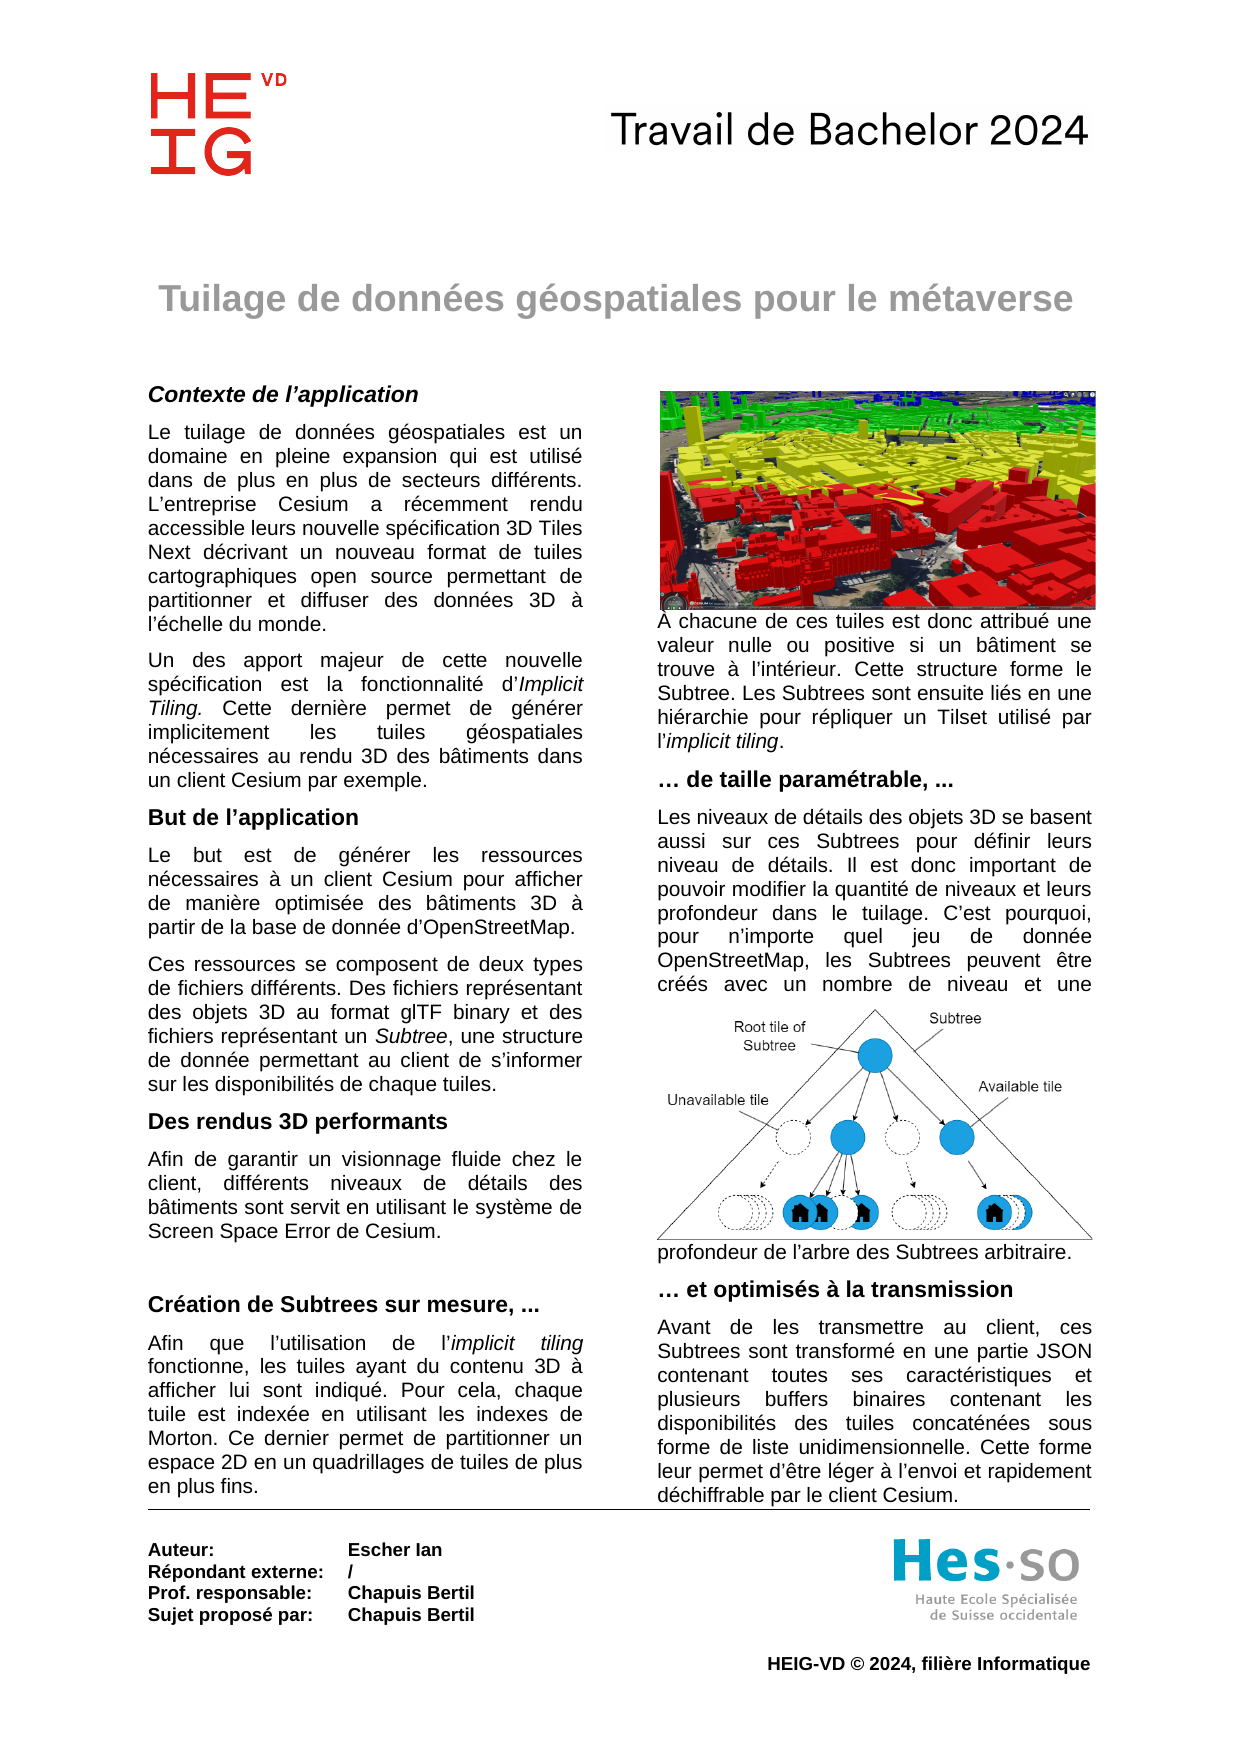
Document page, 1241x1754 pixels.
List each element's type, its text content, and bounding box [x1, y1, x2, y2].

picture [151, 73, 287, 176]
text Afin de garantir un visionnage fluide chez le client, différents niveaux de détails des bâtiments sont servit en utilisant le système de Screen Space Error de Cesium. [148, 1147, 583, 1242]
text Contexte de l’application [148, 381, 583, 407]
text Ces ressources se composent de deux types de fichiers différents. Des fichiers représentant des objets 3D au format glTF binary et des fichiers représentant un Subtree, une structure de donnée permettant au client de s’informer sur les disponibilités de chaque tuiles. [148, 952, 583, 1095]
picture [660, 391, 1096, 610]
text Les niveaux de détails des objets 3D se basent aussi sur ces Subtrees pour définir leurs niveau de détails. Il est donc important de pouvoir modifier la quantité de niveaux et leurs profondeur dans le tuilage. C’est pourquoi, pour n’importe quel jeu de donnée OpenStreetMap, les Subtrees peuvent être créés avec un nombre de niveau et une [657, 804, 1092, 1008]
text Des rendus 3D performants [148, 1108, 583, 1134]
picture [893, 1539, 1079, 1620]
text profondeur de l’arbre des Subtrees arbitraire. [657, 1240, 1092, 1263]
text But de l’application [148, 804, 583, 831]
table_header Tuilage de données géospatiales pour le métaverse [136, 264, 1096, 332]
text À chacune de ces tuiles est donc attribué une valeur nulle ou positive si un bâtiment se trouve à l’intérieur. Cette structure forme le Subtree. Les Subtrees sont ensuite liés en une hiérarchie pour répliquer un Tilset utilisé par l’implicit tiling. [657, 381, 1092, 753]
text Création de Subtrees sur mesure, ... [148, 1291, 583, 1318]
picture [657, 1008, 1093, 1240]
text Un des apport majeur de cette nouvelle spécification est la fonctionnalité d’Implicit Tiling. Cette dernière permet de générer implicitement les tuiles géospatiales nécessaires au rendu 3D des bâtiments dans un client Cesium par exemple. [148, 648, 583, 792]
text … et optimisés à la transmission [657, 1276, 1092, 1302]
text Le tuilage de données géospatiales est un domaine en pleine expansion qui est utilisé dans de plus en plus de secteurs différents. L’entreprise Cesium a récemment rendu accessible leurs nouvelle spécification 3D Tiles Next décrivant un nouveau format de tuiles cartographiques open source permettant de partitionner et diffuser des données 3D à l’échelle du monde. [148, 420, 583, 636]
text Afin que l’utilisation de l’implicit tiling fonctionne, les tuiles ayant du contenu 3D à afficher lui sont indiqué. Pour cela, chaque tuile est indexée en utilisant les indexes de Morton. Ce dernier permet de partitionner un espace 2D en un quadrillages de tuiles de plus en plus fins. [148, 1330, 583, 1498]
text … de taille paramétrable, ... [657, 766, 1092, 792]
picture [604, 106, 1093, 152]
text Avant de les transmettre au client, ces Subtrees sont transformé en une partie JSON contenant toutes ses caractéristiques et plusieurs buffers binaires contenant les disponibilités des tuiles concaténées sous forme de liste unidimensionnelle. Cette forme leur permet d’être léger à l’envoi et rapidement déchiffrable par le client Cesium. [657, 1315, 1092, 1507]
text Le but est de générer les ressources nécessaires à un client Cesium pour afficher de manière optimisée des bâtiments 3D à partir de la base de donnée d’OpenStreetMap. [148, 843, 583, 939]
picture [906, 1539, 918, 1554]
